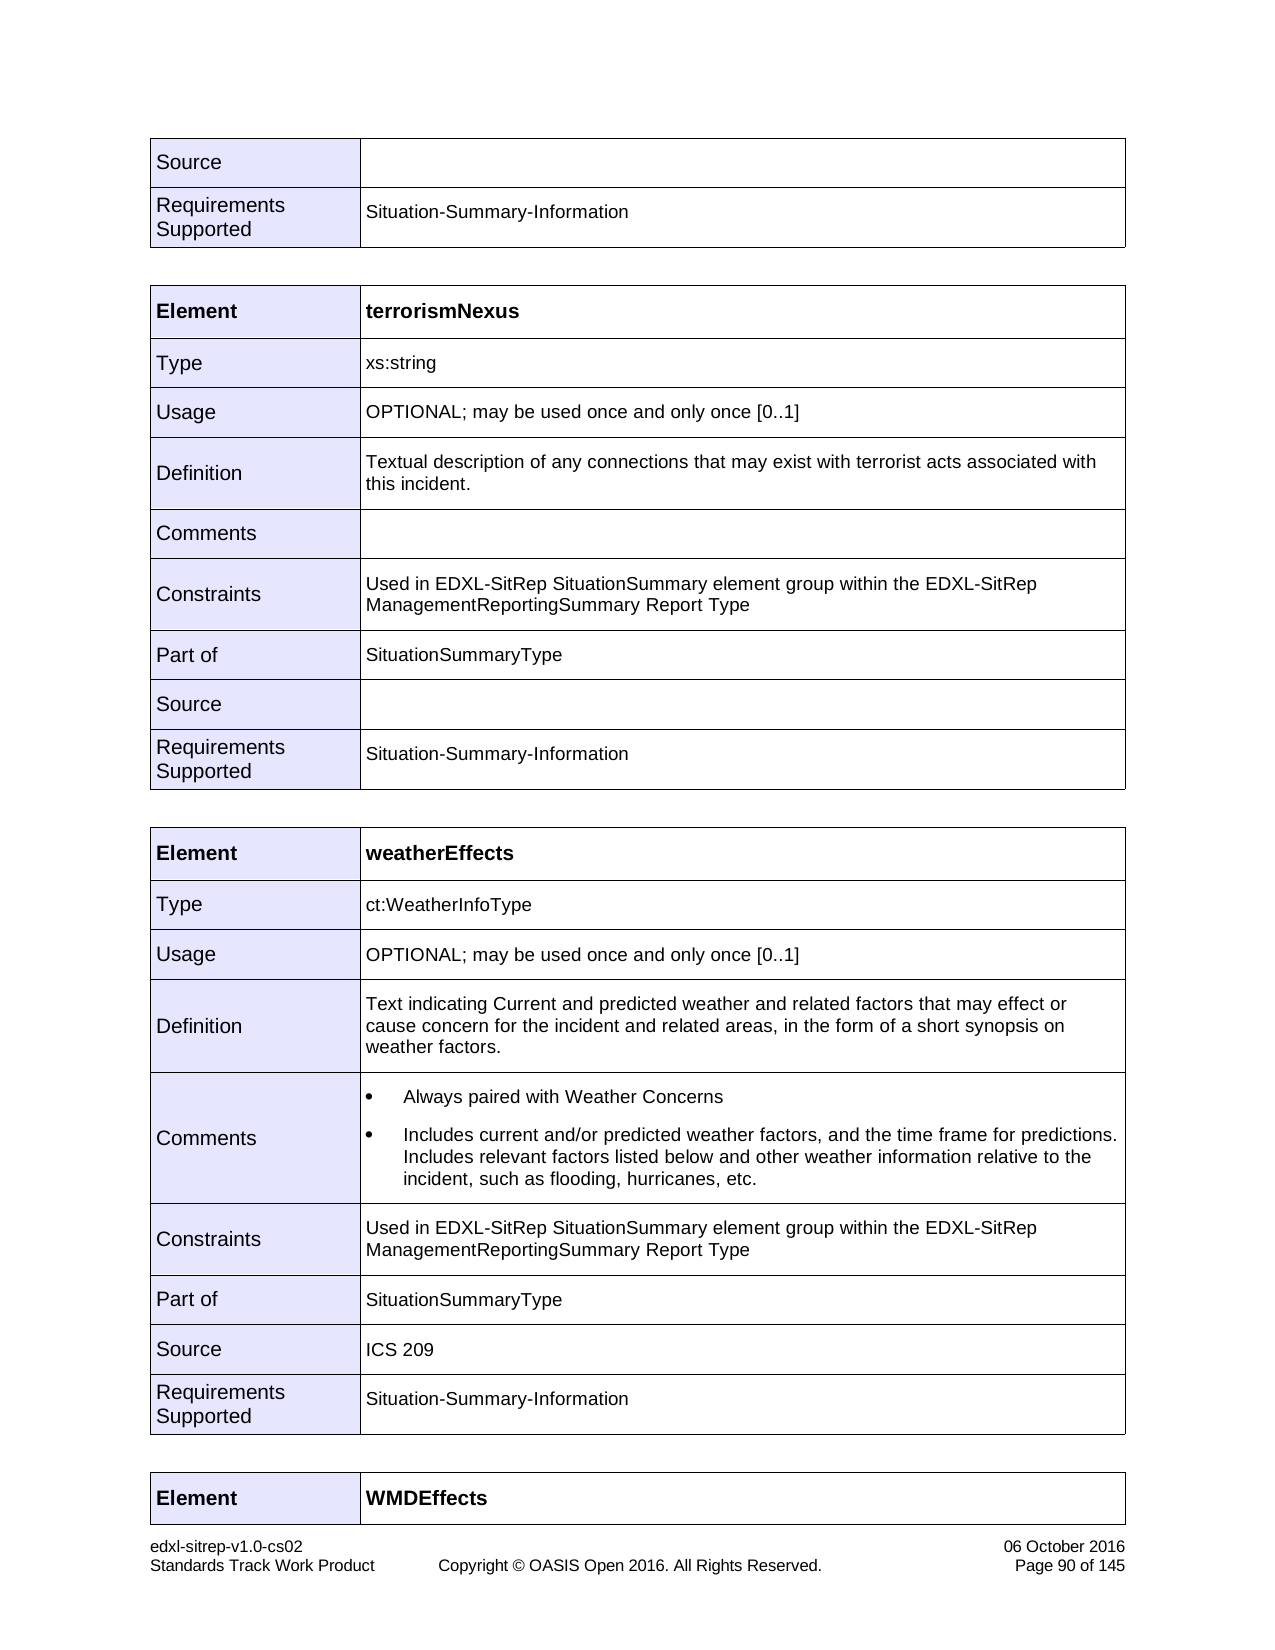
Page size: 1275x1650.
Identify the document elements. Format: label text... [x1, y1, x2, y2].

table_cell xs:string [361, 339, 1125, 387]
table_cell [361, 510, 1125, 558]
table_header Element [151, 286, 360, 337]
table_cell Definition [151, 980, 360, 1072]
table_cell Usage [151, 388, 360, 437]
table_cell Constraints [151, 1204, 360, 1274]
table_cell Textual description of any connections that may exist with terrorist acts associated with this incident. [361, 438, 1125, 508]
table_cell Type [151, 881, 360, 929]
table_cell Type [151, 339, 360, 387]
table_cell Requirements Supported [151, 1375, 360, 1434]
table_cell SituationSummaryType [361, 1276, 1125, 1324]
table_cell Situation-Summary-Information [361, 730, 1125, 789]
table_cell ct:WeatherInfoType [361, 881, 1125, 929]
table_header Element [151, 828, 360, 879]
table_cell Constraints [151, 559, 360, 629]
table_cell OPTIONAL; may be used once and only once [0..1] [361, 388, 1125, 437]
table_header WMDEffects [361, 1473, 1125, 1524]
table_header weatherEffects [361, 828, 1125, 879]
table_cell Usage [151, 930, 360, 979]
table_cell Source [151, 139, 360, 187]
table_cell Requirements Supported [151, 188, 360, 247]
table_cell Situation-Summary-Information [361, 1375, 1125, 1434]
table_cell Situation-Summary-Information [361, 188, 1125, 247]
table_cell Part of [151, 1276, 360, 1324]
table_cell [361, 680, 1125, 729]
table_cell Definition [151, 438, 360, 508]
table_header Element [151, 1473, 360, 1524]
table_cell Text indicating Current and predicted weather and related factors that may effect or cause concern for the incident and related areas, in the form of a short synopsis on weather factors. [361, 980, 1125, 1072]
table_cell ICS 209 [361, 1325, 1125, 1374]
table_cell [361, 139, 1125, 187]
table_cell Source [151, 680, 360, 729]
table_cell Requirements Supported [151, 730, 360, 789]
table_cell Always paired with Weather Concerns Includes current and/or predicted weather factors, and the time frame for predictions. Includes relevant factors listed below and other weather information relative to the incident, such as flooding, hurricanes, etc. [361, 1073, 1125, 1203]
table_cell Comments [151, 510, 360, 558]
table_cell Used in EDXL-SitRep SituationSummary element group within the EDXL-SitRep ManagementReportingSummary Report Type [361, 1204, 1125, 1274]
table_header terrorismNexus [361, 286, 1125, 337]
table_cell Source [151, 1325, 360, 1374]
table_cell Comments [151, 1073, 360, 1203]
table_cell Used in EDXL-SitRep SituationSummary element group within the EDXL-SitRep ManagementReportingSummary Report Type [361, 559, 1125, 629]
table_cell OPTIONAL; may be used once and only once [0..1] [361, 930, 1125, 979]
table_cell SituationSummaryType [361, 631, 1125, 679]
table_cell Part of [151, 631, 360, 679]
